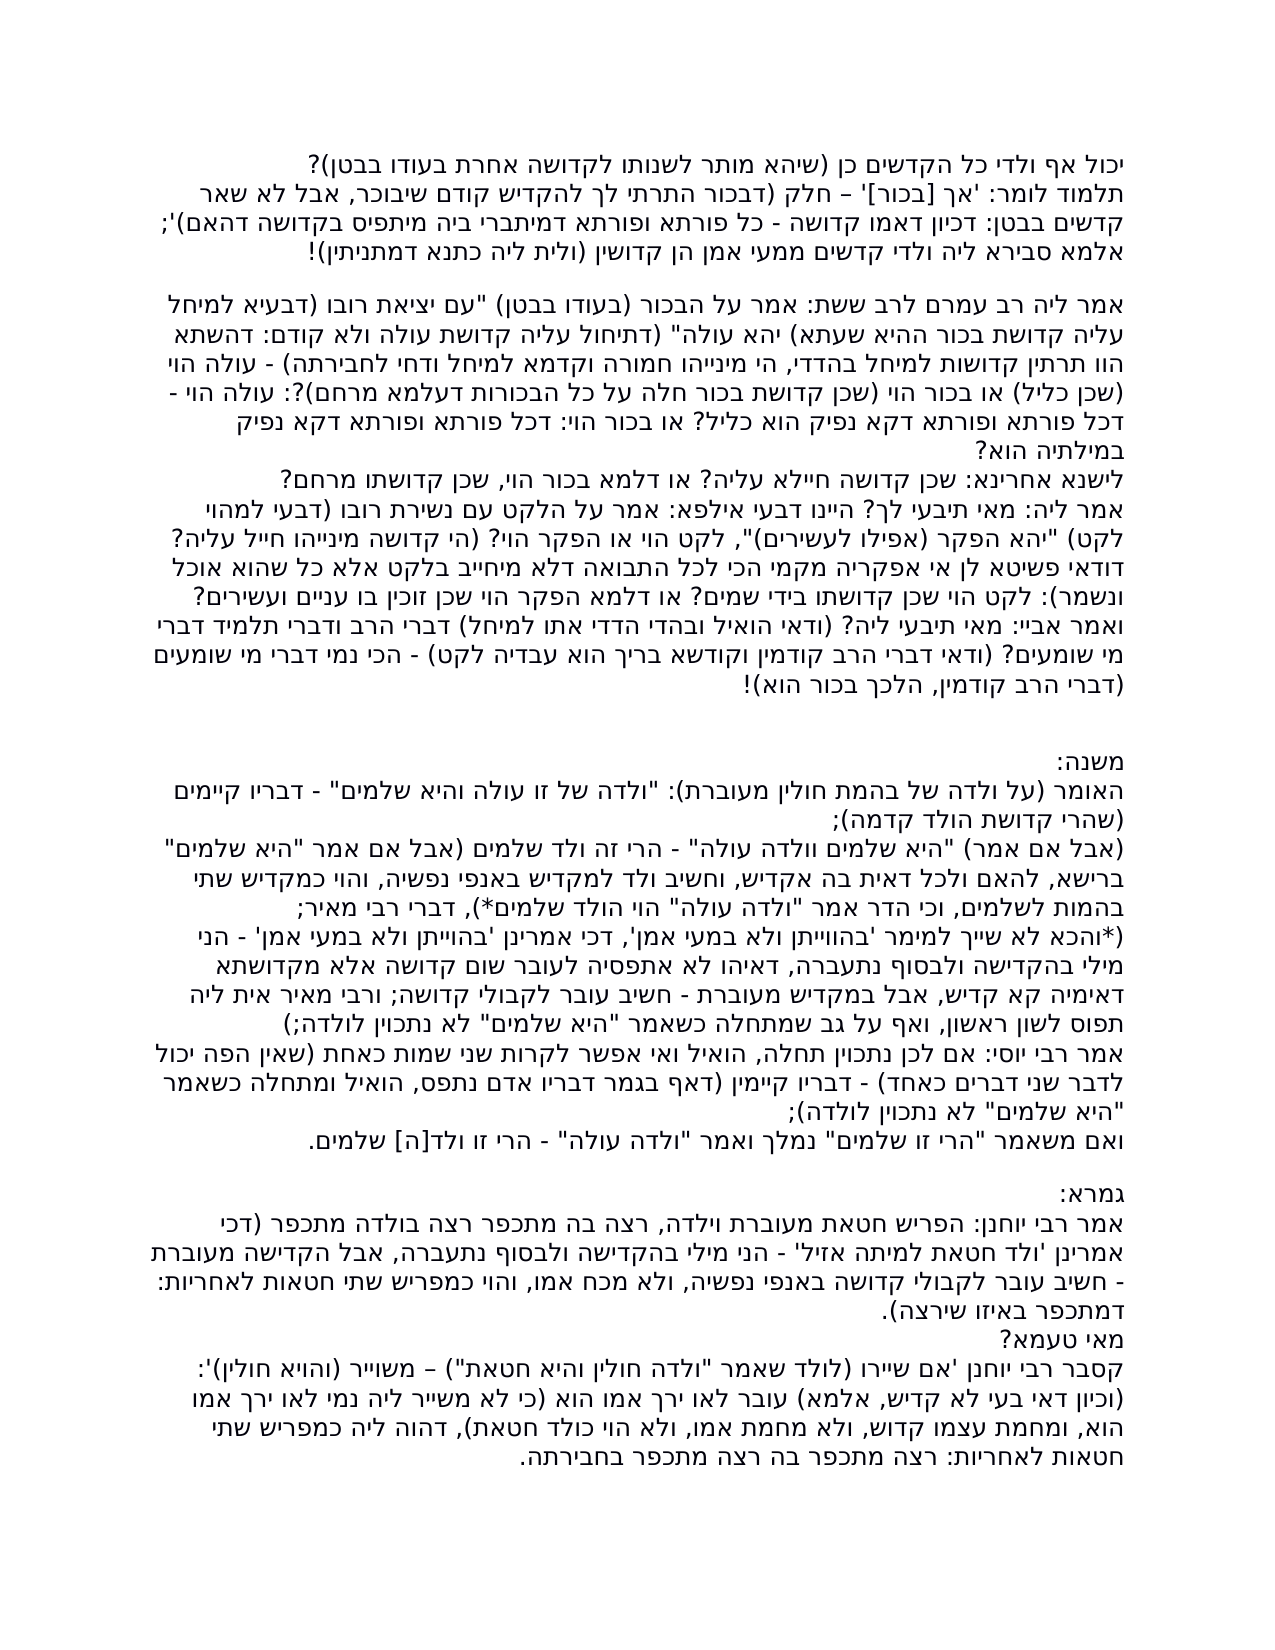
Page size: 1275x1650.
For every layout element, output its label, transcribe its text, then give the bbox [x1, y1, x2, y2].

text משנה: [150, 747, 1125, 776]
text אמר רבי יוסי: אם לכן נתכוין תחלה, הואיל ואי אפשר לקרות שני שמות כאחת (שאין הפה יכול לדבר שני דברים כאחד) - דבריו קיימין (דאף בגמר דבריו אדם נתפס, הואיל ומתחלה כשאמר "היא שלמים" לא נתכוין לולדה); [150, 1039, 1125, 1126]
text אמר ליה רב עמרם לרב ששת: אמר על הבכור (בעודו בבטן) "עם יציאת רובו (דבעיא למיחל עליה קדושת בכור ההיא שעתא) יהא עולה" (דתיחול עליה קדושת עולה ולא קודם: דהשתא הוו תרתין קדושות למיחל בהדדי, הי מינייהו חמורה וקדמא למיחל ודחי לחבירתה) - עולה הוי (שכן כליל) או בכור הוי (שכן קדושת בכור חלה על כל הבכורות דעלמא מרחם)?: עולה הוי - דכל פורתא ופורתא דקא נפיק הוא כליל? או בכור הוי: דכל פורתא ופורתא דקא נפיק במילתיה הוא? [150, 291, 1125, 466]
text אמר ליה: מאי תיבעי לך? היינו דבעי אילפא: אמר על הלקט עם נשירת רובו (דבעי למהוי לקט) "יהא הפקר (אפילו לעשירים)", לקט הוי או הפקר הוי? (הי קדושה מינייהו חייל עליה? דודאי פשיטא לן אי אפקריה מקמי הכי לכל התבואה דלא מיחייב בלקט אלא כל שהוא אוכל ונשמר): לקט הוי שכן קדושתו בידי שמים? או דלמא הפקר הוי שכן זוכין בו עניים ועשירים? ואמר אביי: מאי תיבעי ליה? (ודאי הואיל ובהדי הדדי אתו למיחל) דברי הרב ודברי תלמיד דברי מי שומעים? (ודאי דברי הרב קודמין וקודשא בריך הוא עבדיה לקט) - הכי נמי דברי מי שומעים (דברי הרב קודמין, הלכך בכור הוא)! [150, 495, 1125, 699]
text קסבר רבי יוחנן 'אם שיירו (לולד שאמר "ולדה חולין והיא חטאת") – משוייר (והויא חולין)': (וכיון דאי בעי לא קדיש, אלמא) עובר לאו ירך אמו הוא (כי לא משייר ליה נמי לאו ירך אמו הוא, ומחמת עצמו קדוש, ולא מחמת אמו, ולא הוי כולד חטאת), דהוה ליה כמפריש שתי חטאות לאחריות: רצה מתכפר בה רצה מתכפר בחבירתה. [150, 1354, 1125, 1471]
text מאי טעמא? [150, 1325, 1125, 1354]
text לישנא אחרינא: שכן קדושה חיילא עליה? או דלמא בכור הוי, שכן קדושתו מרחם? [150, 466, 1125, 495]
text (*והכא לא שייך למימר 'בהווייתן ולא במעי אמן', דכי אמרינן 'בהוייתן ולא במעי אמן' - הני מילי בהקדישה ולבסוף נתעברה, דאיהו לא אתפסיה לעובר שום קדושה אלא מקדושתא דאימיה קא קדיש, אבל במקדיש מעוברת - חשיב עובר לקבולי קדושה; ורבי מאיר אית ליה תפוס לשון ראשון, ואף על גב שמתחלה כשאמר "היא שלמים" לא נתכוין לולדה;) [150, 922, 1125, 1039]
text יכול אף ולדי כל הקדשים כן (שיהא מותר לשנותו לקדושה אחרת בעודו בבטן)? [150, 150, 1125, 179]
text גמרא: [150, 1179, 1125, 1209]
text אמר רבי יוחנן: הפריש חטאת מעוברת וילדה, רצה בה מתכפר רצה בולדה מתכפר (דכי אמרינן 'ולד חטאת למיתה אזיל' - הני מילי בהקדישה ולבסוף נתעברה, אבל הקדישה מעוברת - חשיב עובר לקבולי קדושה באנפי נפשיה, ולא מכח אמו, והוי כמפריש שתי חטאות לאחריות: דמתכפר באיזו שירצה). [150, 1209, 1125, 1325]
text תלמוד לומר: 'אך [בכור]' – חלק (דבכור התרתי לך להקדיש קודם שיבוכר, אבל לא שאר קדשים בבטן: דכיון דאמו קדושה - כל פורתא ופורתא דמיתברי ביה מיתפיס בקדושה דהאם)'; [150, 179, 1125, 237]
text אלמא סבירא ליה ולדי קדשים ממעי אמן הן קדושין (ולית ליה כתנא דמתניתין)! [150, 237, 1125, 267]
text (אבל אם אמר) "היא שלמים וולדה עולה" - הרי זה ולד שלמים (אבל אם אמר "היא שלמים" ברישא, להאם ולכל דאית בה אקדיש, וחשיב ולד למקדיש באנפי נפשיה, והוי כמקדיש שתי בהמות לשלמים, וכי הדר אמר "ולדה עולה" הוי הולד שלמים*), דברי רבי מאיר; [150, 835, 1125, 922]
text ואם משאמר "הרי זו שלמים" נמלך ואמר "ולדה עולה" - הרי זו ולד[ה] שלמים. [150, 1126, 1125, 1156]
text האומר (על ולדה של בהמת חולין מעוברת): "ולדה של זו עולה והיא שלמים" - דבריו קיימים (שהרי קדושת הולד קדמה); [150, 776, 1125, 835]
